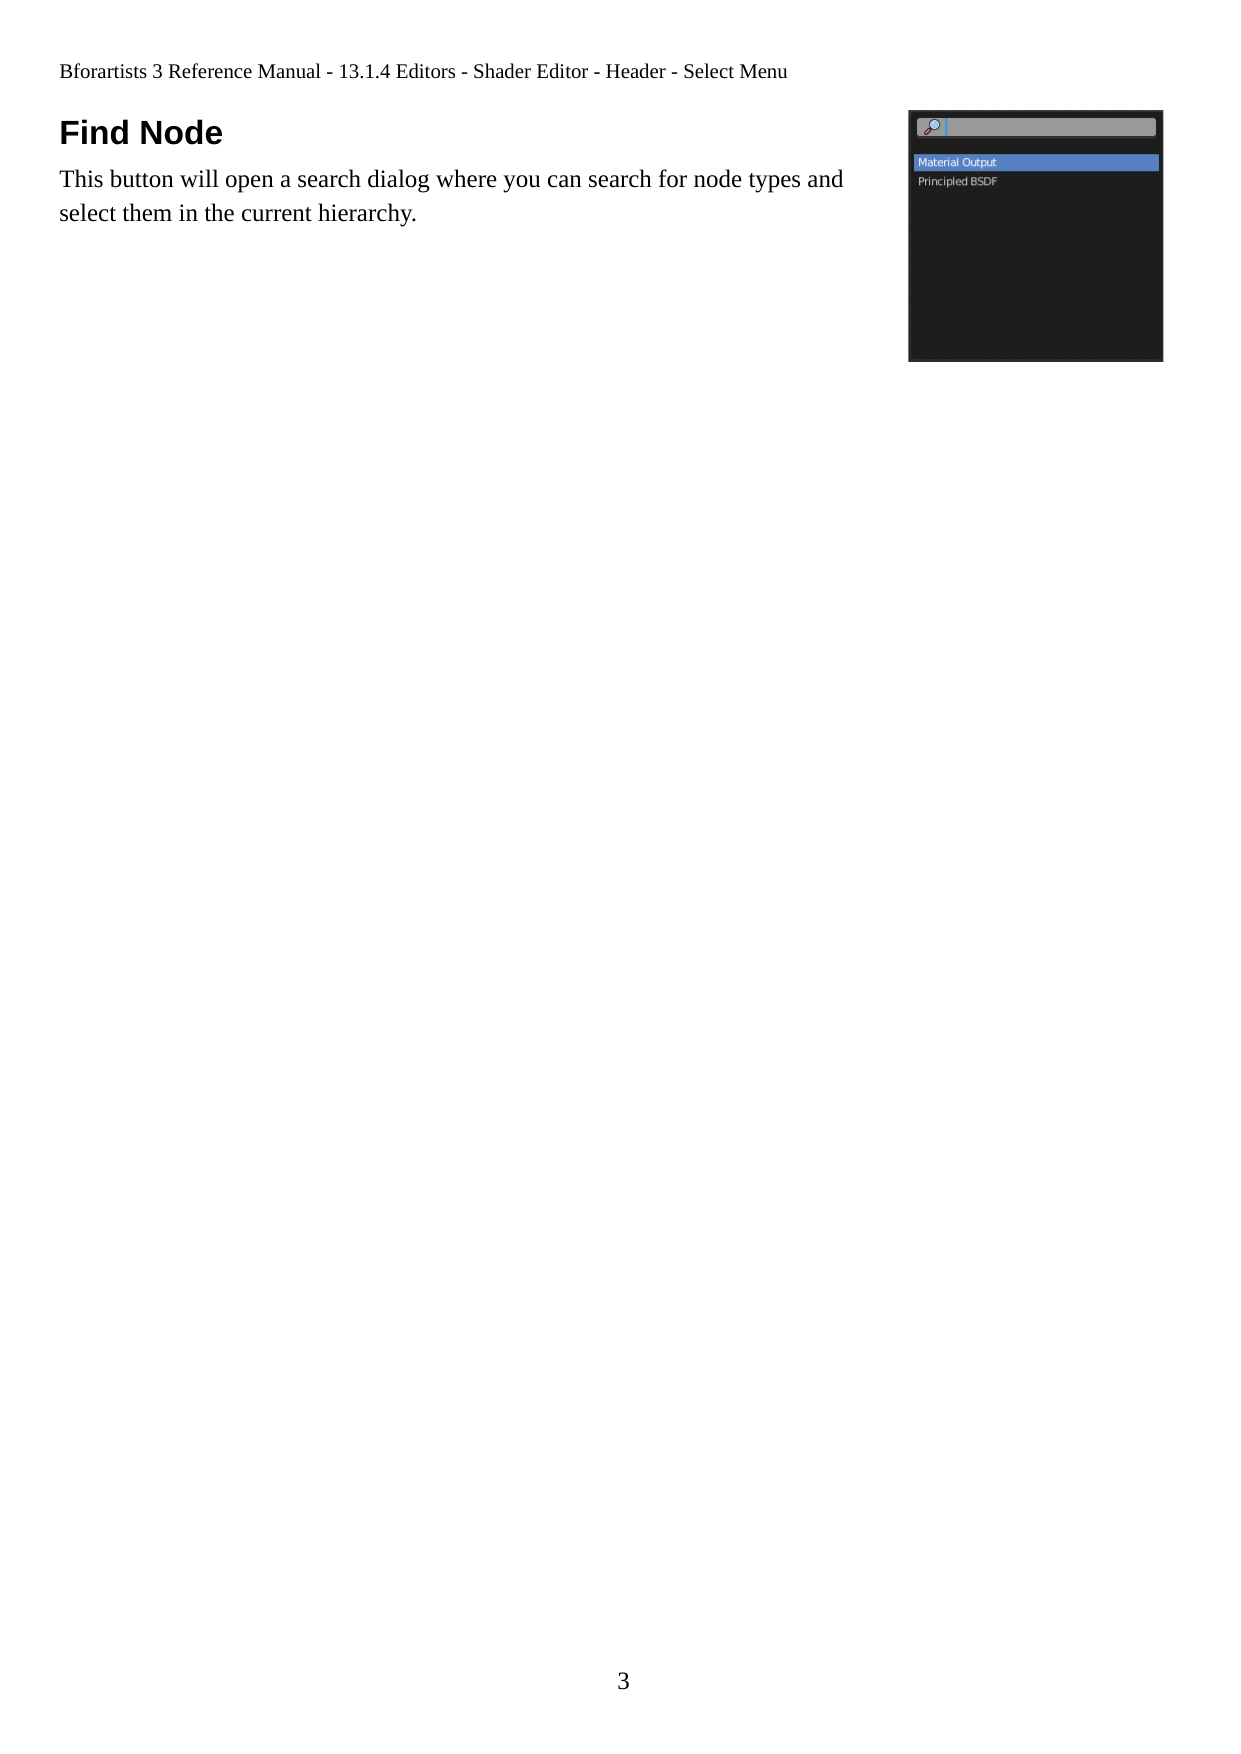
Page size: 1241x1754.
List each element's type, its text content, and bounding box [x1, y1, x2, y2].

subtitle Find Node [59, 113, 908, 151]
subtitle [1164, 113, 1181, 151]
picture [908, 110, 1164, 362]
text This button will open a search dialog where you can search for node types and select them in the current hierarchy. [59, 164, 908, 227]
